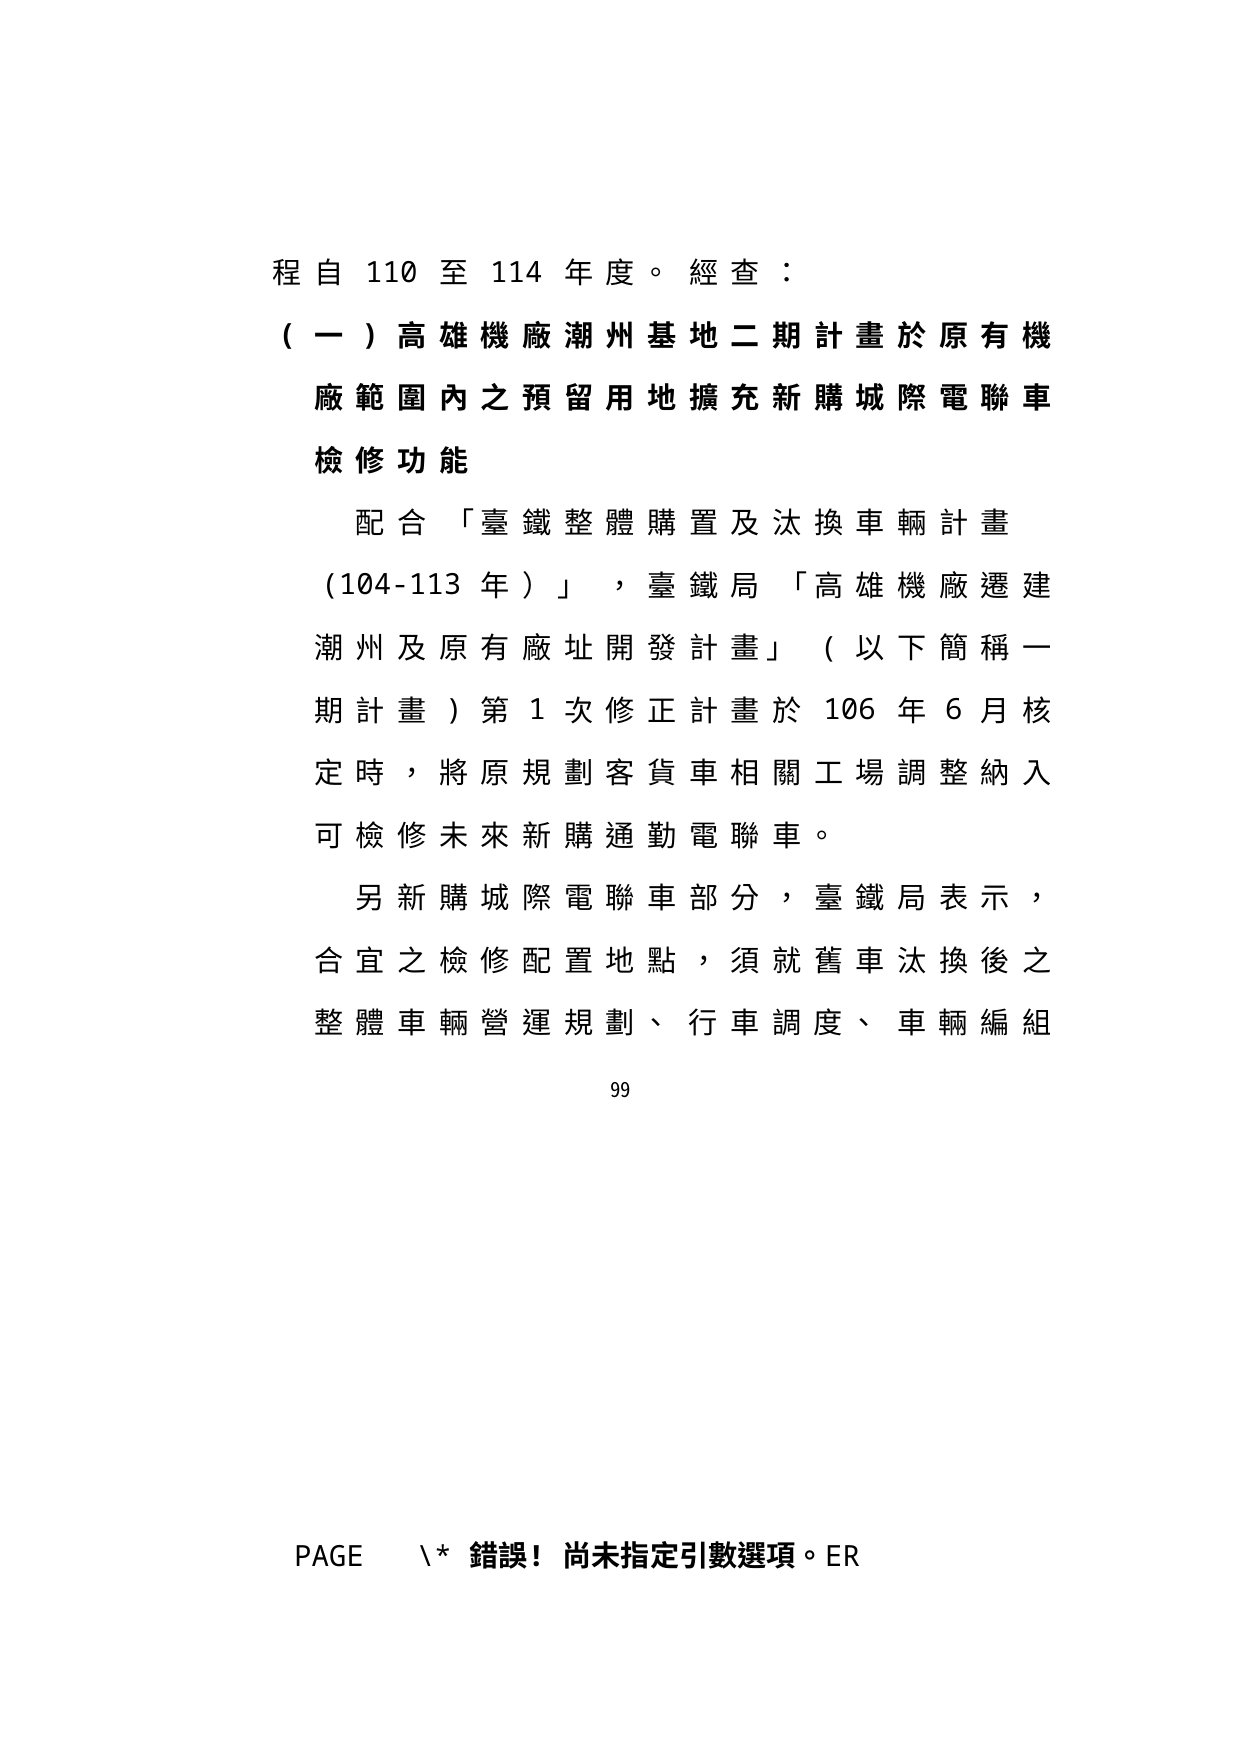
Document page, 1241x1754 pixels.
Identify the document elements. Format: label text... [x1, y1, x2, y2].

text (一)高雄機廠潮州基地二期計畫於原有機廠範圍內之預留用地擴充新購城際電聯車檢修功能 [242, 292, 1058, 479]
text 另新購城際電聯車部分，臺鐵局表示，合宜之檢修配置地點，須就舊車汰換後之整體車輛營運規劃、行車調度、車輛編組 [271, 854, 1058, 1042]
text 配合「臺鐵整體購置及汰換車輛計畫(104-113年）」，臺鐵局「高雄機廠遷建潮州及原有廠址開發計畫」(以下簡稱一期計畫)第1次修正計畫於106年6月核定時，將原規劃客貨車相關工場調整納入可檢修未來新購通勤電聯車。 [271, 479, 1058, 854]
text 程自110至114年度。經查： [242, 229, 1058, 292]
